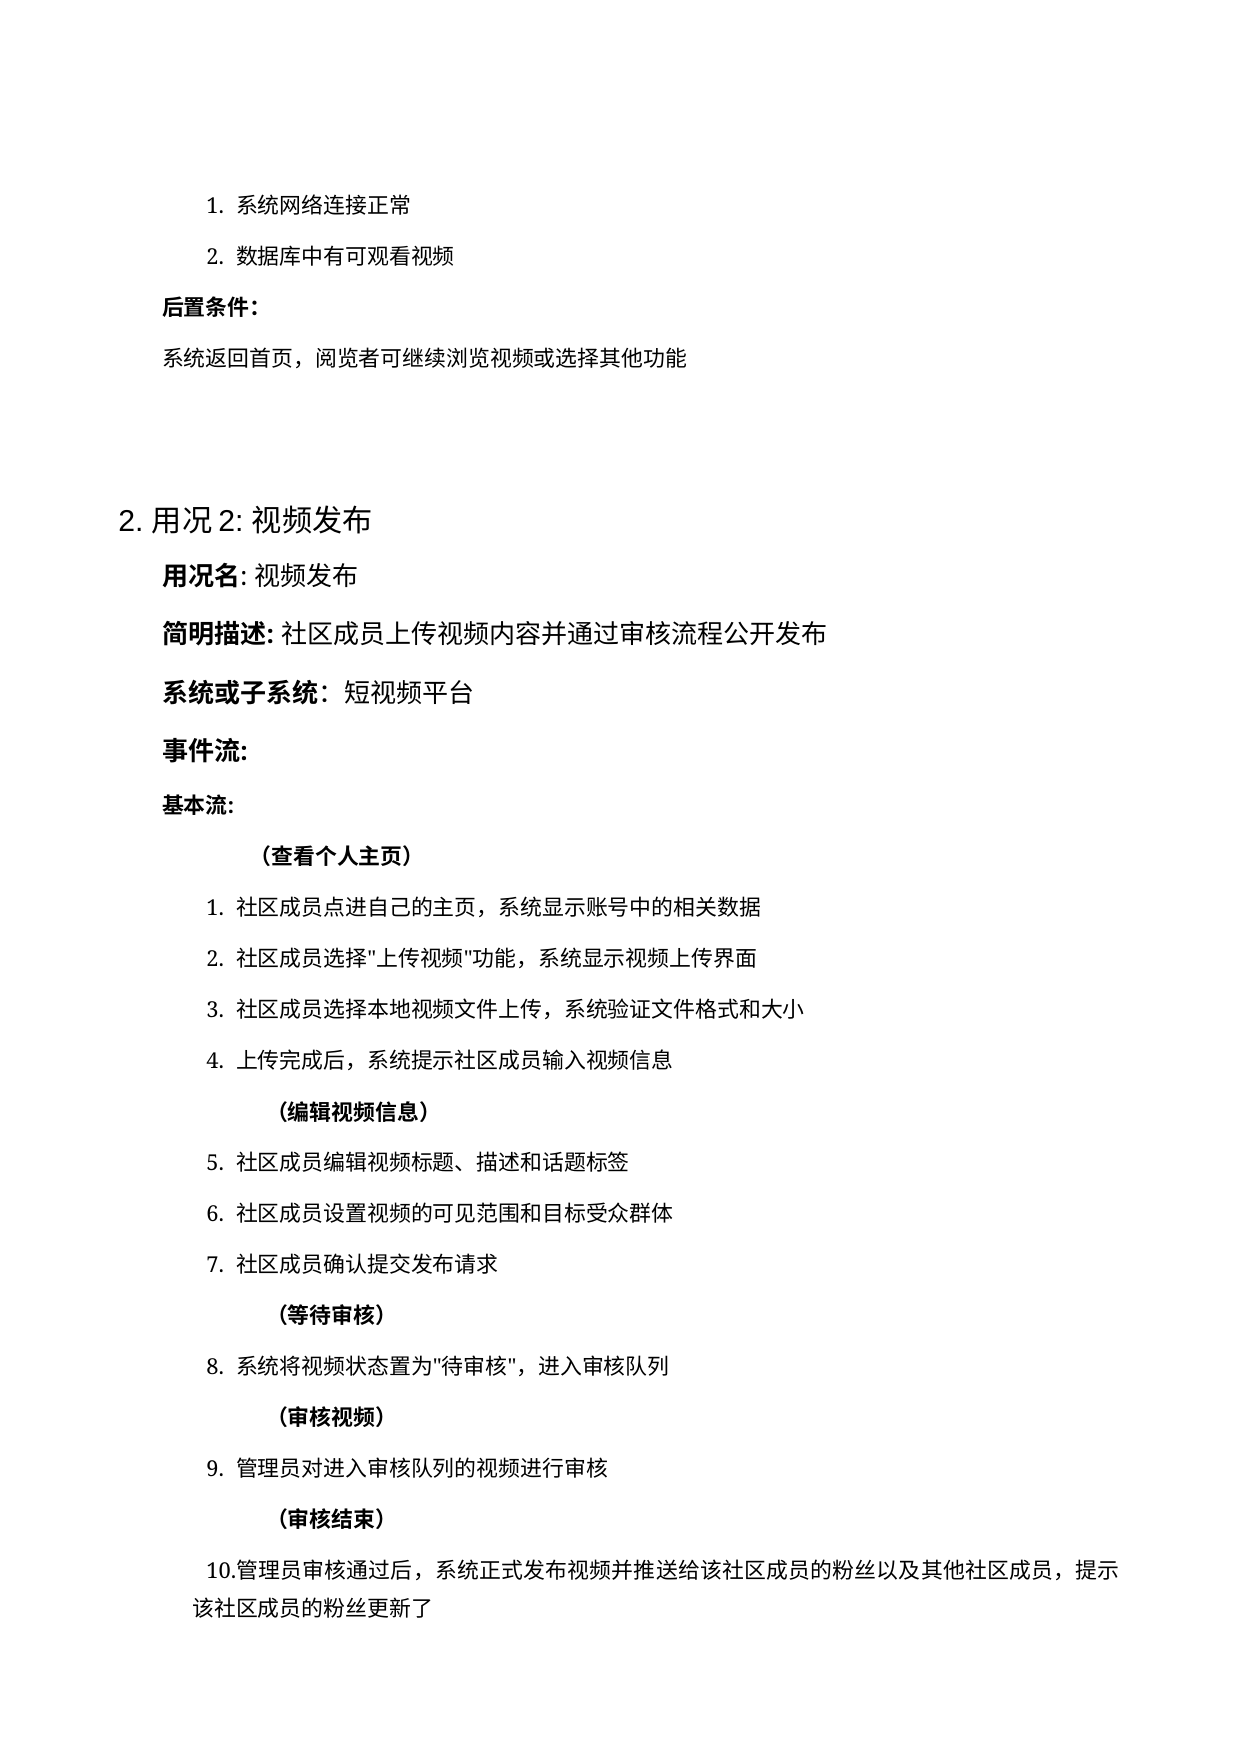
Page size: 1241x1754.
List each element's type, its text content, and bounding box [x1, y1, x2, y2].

list （审核结束） [236, 1502, 1122, 1534]
list （审核视频） [236, 1400, 1122, 1432]
subtitle 用况2: 视频发布 [118, 496, 1122, 540]
list 系统网络连接正常 [162, 188, 1122, 219]
list （查看个人主页） [162, 839, 1122, 871]
text 系统或子系统：短视频平台 [118, 672, 1122, 709]
list （等待审核） [236, 1298, 1122, 1330]
list 上传完成后，系统提示社区成员输入视频信息 [162, 1043, 1122, 1075]
text 基本流: [118, 788, 1122, 820]
list （编辑视频信息） [236, 1094, 1122, 1126]
text 后置条件： [118, 290, 1122, 321]
text 事件流: [118, 730, 1122, 768]
list 管理员审核通过后，系统正式发布视频并推送给该社区成员的粉丝以及其他社区成员，提示该社区成员的粉丝更新了 [162, 1553, 1122, 1623]
list 管理员对进入审核队列的视频进行审核 [162, 1451, 1122, 1483]
list 系统将视频状态置为"待审核"，进入审核队列 [162, 1349, 1122, 1381]
list 社区成员点进自己的主页，系统显示账号中的相关数据 [162, 890, 1122, 922]
text 简明描述: 社区成员上传视频内容并通过审核流程公开发布 [118, 613, 1122, 651]
text 系统返回首页，阅览者可继续浏览视频或选择其他功能 [118, 341, 1122, 372]
list 数据库中有可观看视频 [162, 239, 1122, 270]
list 社区成员设置视频的可见范围和目标受众群体 [162, 1196, 1122, 1228]
list 社区成员确认提交发布请求 [162, 1247, 1122, 1279]
text 用况名: 视频发布 [118, 555, 1122, 593]
list 社区成员编辑视频标题、描述和话题标签 [162, 1145, 1122, 1177]
list 社区成员选择"上传视频"功能，系统显示视频上传界面 [162, 941, 1122, 973]
list 社区成员选择本地视频文件上传，系统验证文件格式和大小 [162, 992, 1122, 1024]
